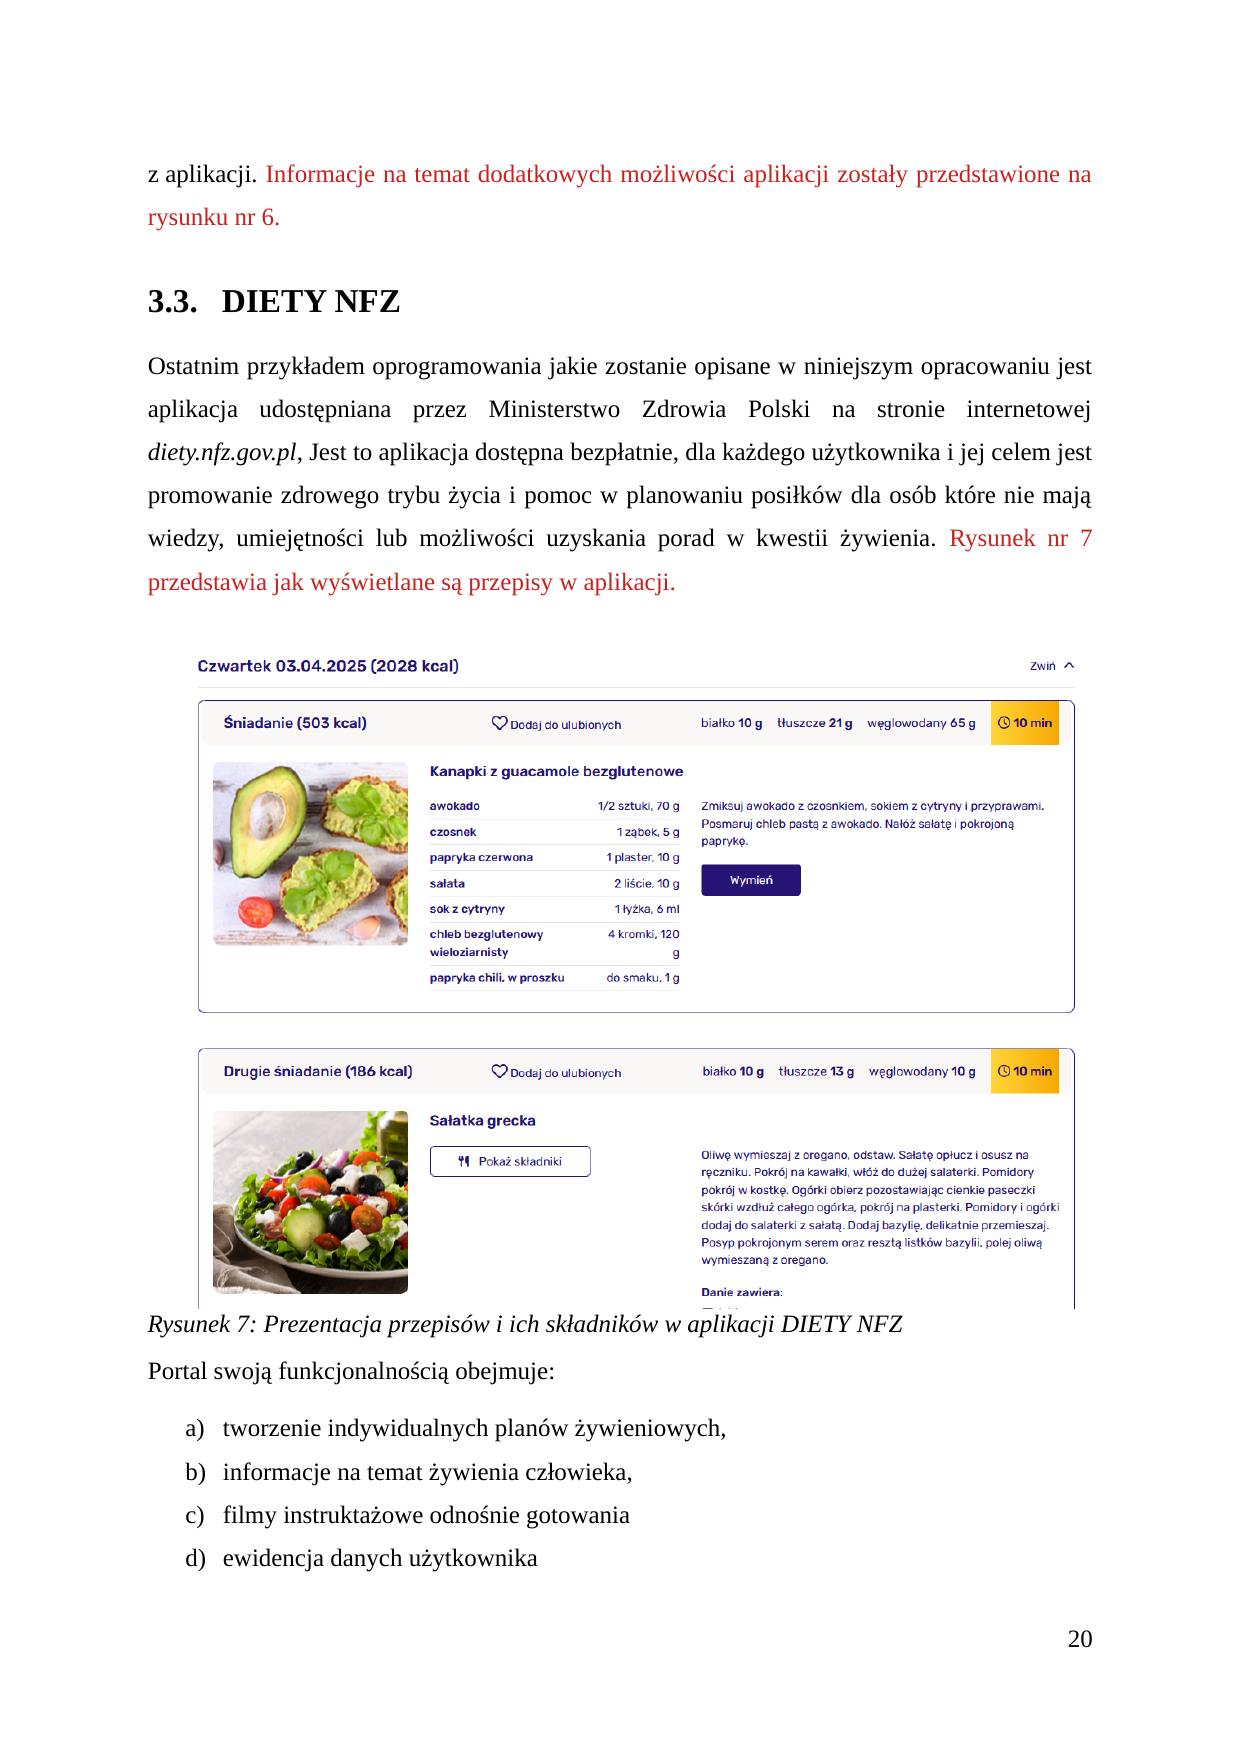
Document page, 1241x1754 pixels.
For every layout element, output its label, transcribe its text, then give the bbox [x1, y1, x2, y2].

text Portal swoją funkcjonalnością obejmuje: [147, 1337, 1096, 1384]
text [147, 624, 1096, 655]
list filmy instruktażowe odnośnie gotowania [185, 1500, 1092, 1528]
subtitle DIETY NFZ [148, 281, 1092, 319]
text Rysunek 7: Prezentacja przepisów i ich składników w aplikacji DIETY NFZ [147, 1309, 1096, 1337]
list ewidencja danych użytkownika [185, 1543, 1092, 1572]
text z aplikacji. Informacje na temat dodatkowych możliwości aplikacji zostały przedstawione na rysunku nr 6. [148, 159, 1092, 231]
list informacje na temat żywienia człowieka, [185, 1457, 1092, 1485]
picture [149, 654, 1094, 1309]
list tworzenie indywidualnych planów żywieniowych, [185, 1413, 1092, 1442]
text Ostatnim przykładem oprogramowania jakie zostanie opisane w niniejszym opracowaniu jest aplikacja udostępniana przez Ministerstwo Zdrowia Polski na stronie internetowej diety.nfz.gov.pl, Jest to aplikacja dostępna bezpłatnie, dla każdego użytkownika i jej celem jest promowanie zdrowego trybu życia i pomoc w planowaniu posiłków dla osób które nie mają wiedzy, umiejętności lub możliwości uzyskania porad w kwestii żywienia. Rysunek nr 7 przedstawia jak wyświetlane są przepisy w aplikacji. [148, 351, 1092, 595]
